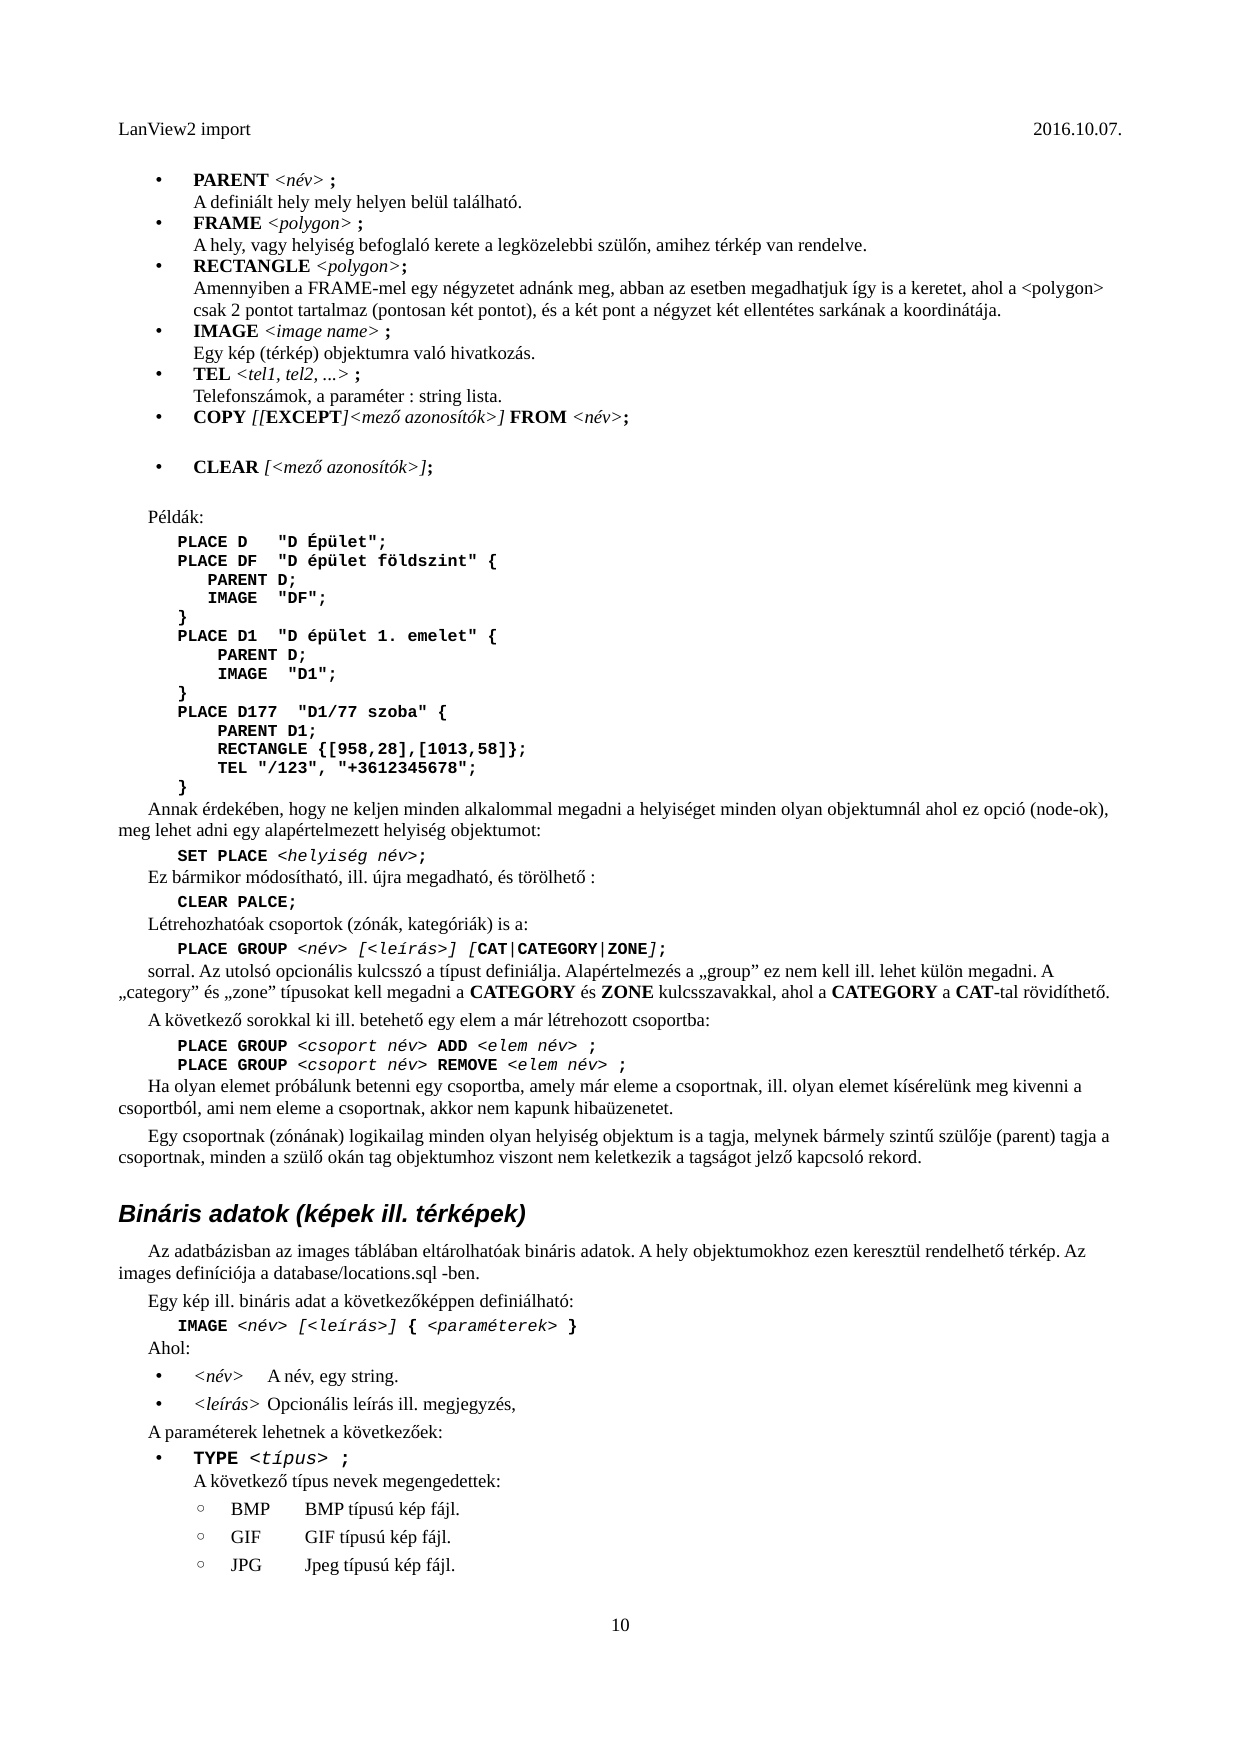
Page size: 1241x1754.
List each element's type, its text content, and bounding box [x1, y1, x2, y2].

list <név> A név, egy string. [156, 1365, 1122, 1386]
text Létrehozhatóak csoportok (zónák, kategóriák) is a: [118, 913, 1122, 934]
list CLEAR [<mező azonosítók>]; [156, 456, 1122, 499]
text } [177, 779, 1122, 797]
list GIF GIF típusú kép fájl. [193, 1526, 1122, 1548]
text A következő sorokkal ki ill. betehető egy elem a már létrehozott csoportba: [118, 1009, 1122, 1031]
text RECTANGLE {[958,28],[1013,58]}; [177, 741, 1122, 760]
subtitle Bináris adatok (képek ill. térképek) [118, 1199, 1122, 1228]
text SET PLACE <helyiség név>; [177, 847, 1122, 866]
text PLACE GROUP <név> [<leírás>] [CAT|CATEGORY|ZONE]; [177, 941, 1122, 960]
text PLACE D177 "D1/77 szoba" { [177, 703, 1122, 722]
text PARENT D; [177, 647, 1122, 666]
list PARENT <név> ; A definiált hely mely helyen belül található. [156, 169, 1122, 212]
text PLACE DF "D épület földszint" { [177, 552, 1122, 571]
text Annak érdekében, hogy ne keljen minden alkalommal megadni a helyiséget minden olyan objektumnál ahol ez opció (node-ok), meg lehet adni egy alapértelmezett helyiség objektumot: [118, 797, 1122, 841]
text Az adatbázisban az images táblában eltárolhatóak bináris adatok. A hely objektumokhoz ezen keresztül rendelhető térkép. Az images definíciója a database/locations.sql -ben. [118, 1240, 1122, 1283]
text PLACE D1 "D épület 1. emelet" { [177, 628, 1122, 647]
text PLACE GROUP <csoport név> ADD <elem név> ; [177, 1037, 1122, 1056]
text IMAGE <név> [<leírás>] { <paraméterek> } [177, 1318, 1122, 1337]
list FRAME <polygon> ; A hely, vagy helyiség befoglaló kerete a legközelebbi szülőn, amihez térkép van rendelve. [156, 212, 1122, 255]
text Ha olyan elemet próbálunk betenni egy csoportba, amely már eleme a csoportnak, ill. olyan elemet kísérelünk meg kivenni a csoportból, ami nem eleme a csoportnak, akkor nem kapunk hibaüzenetet. [118, 1075, 1122, 1118]
text PARENT D; [177, 571, 1122, 590]
text } [177, 609, 1122, 628]
list RECTANGLE <polygon>; Amennyiben a FRAME-mel egy négyzetet adnánk meg, abban az esetben megadhatjuk így is a keretet, ahol a <polygon> csak 2 pontot tartalmaz (pontosan két pontot), és a két pont a négyzet két ellentétes sarkának a koordinátája. [156, 255, 1122, 320]
text A paraméterek lehetnek a következőek: [118, 1421, 1122, 1442]
text Példák: [118, 506, 1122, 527]
text PARENT D1; [177, 722, 1122, 741]
text sorral. Az utolsó opcionális kulcsszó a típust definiálja. Alapértelmezés a „group” ez nem kell ill. lehet külön megadni. A „category” és „zone” típusokat kell megadni a CATEGORY és ZONE kulcsszavakkal, ahol a CATEGORY a CAT-tal rövidíthető. [118, 960, 1122, 1003]
text } [177, 684, 1122, 703]
text CLEAR PALCE; [177, 894, 1122, 913]
text Egy kép ill. bináris adat a következőképpen definiálható: [118, 1290, 1122, 1311]
text PLACE GROUP <csoport név> REMOVE <elem név> ; [177, 1056, 1122, 1075]
list BMP BMP típusú kép fájl. [193, 1498, 1122, 1519]
text IMAGE "DF"; [177, 590, 1122, 609]
text IMAGE "D1"; [177, 666, 1122, 684]
list TEL <tel1, tel2, ...> ; Telefonszámok, a paraméter : string lista. [156, 363, 1122, 406]
list TYPE <típus> ; A következő típus nevek megengedettek: [156, 1449, 1122, 1492]
list <leírás> Opcionális leírás ill. megjegyzés, [156, 1393, 1122, 1414]
text Egy csoportnak (zónának) logikailag minden olyan helyiség objektum is a tagja, melynek bármely szintű szülője (parent) tagja a csoportnak, minden a szülő okán tag objektumhoz viszont nem keletkezik a tagságot jelző kapcsoló rekord. [118, 1124, 1122, 1168]
list COPY [[EXCEPT]<mező azonosítók>] FROM <név>; [156, 406, 1122, 449]
text PLACE D "D Épület"; [177, 533, 1122, 552]
list IMAGE <image name> ; Egy kép (térkép) objektumra való hivatkozás. [156, 320, 1122, 363]
text Ez bármikor módosítható, ill. újra megadható, és törölhető : [118, 866, 1122, 887]
list JPG Jpeg típusú kép fájl. [193, 1554, 1122, 1576]
text Ahol: [118, 1337, 1122, 1358]
text TEL "/123", "+3612345678"; [177, 760, 1122, 779]
